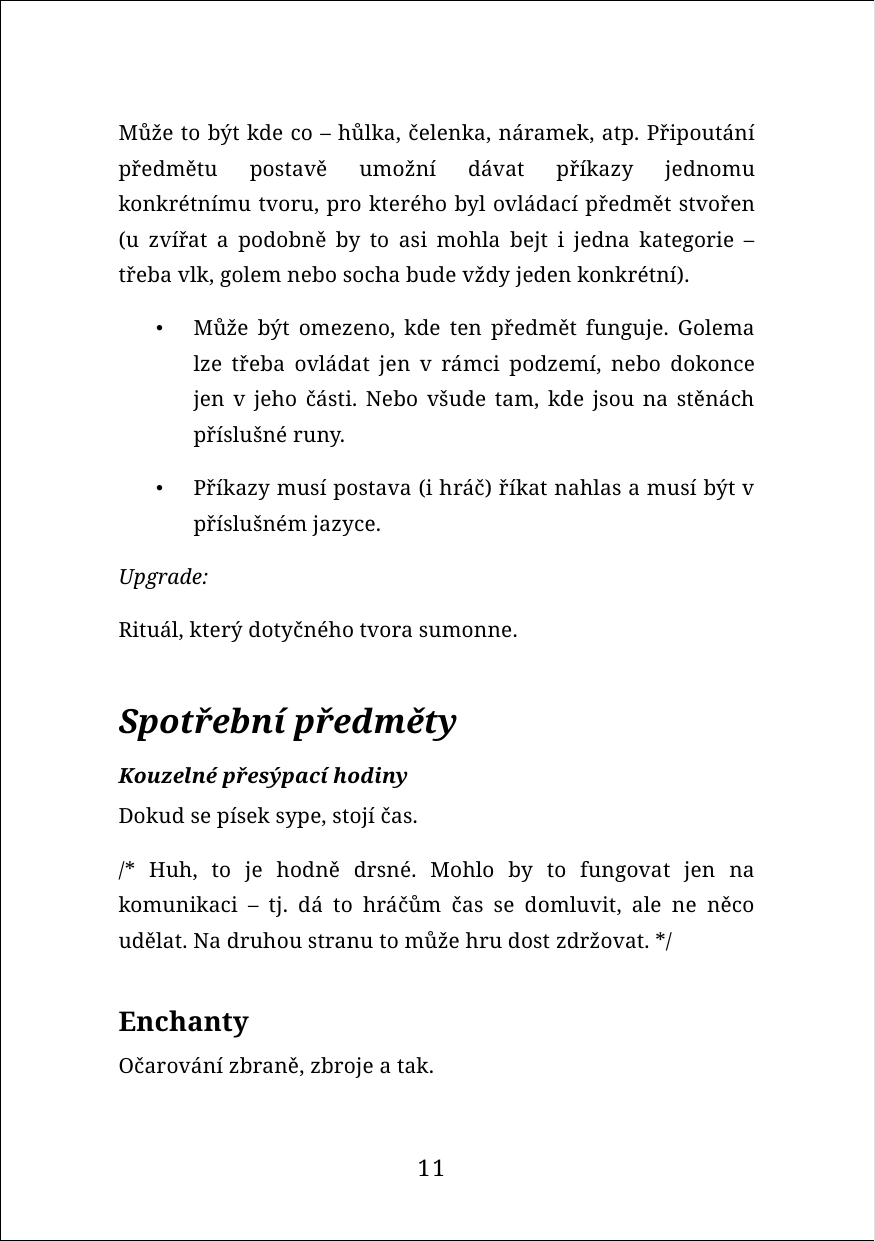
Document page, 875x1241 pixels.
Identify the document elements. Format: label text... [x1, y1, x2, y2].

text Upgrade: [118, 562, 756, 591]
list Může být omezeno, kde ten předmět funguje. Golema lze třeba ovládat jen v rámci podzemí, nebo dokonce jen v jeho části. Nebo všude tam, kde jsou na stěnách příslušné runy. [156, 313, 756, 448]
text /* Huh, to je hodně drsné. Mohlo by to fungovat jen na komunikaci – tj. dá to hráčům čas se domluvit, ale ne něco udělat. Na druhou stranu to může hru dost zdržovat. */ [118, 855, 756, 954]
list Příkazy musí postava (i hráč) říkat nahlas a musí být v příslušném jazyce. [156, 473, 756, 537]
text Očarování zbraně, zbroje a tak. [118, 1051, 756, 1080]
text Může to být kde co – hůlka, čelenka, náramek, atp. Připoutání předmětu postavě umožní dávat příkazy jednomu konkrétnímu tvoru, pro kterého byl ovládací předmět stvořen (u zvířat a podobně by to asi mohla bejt i jedna kategorie – třeba vlk, golem nebo socha bude vždy jeden konkrétní). [118, 118, 756, 289]
subtitle Enchanty [118, 1003, 756, 1039]
text Dokud se písek sype, stojí čas. [118, 801, 756, 830]
subtitle Spotřební předměty [118, 698, 756, 743]
subtitle Kouzelné přesýpací hodiny [118, 761, 756, 790]
text Rituál, který dotyčného tvora sumonne. [118, 615, 756, 644]
